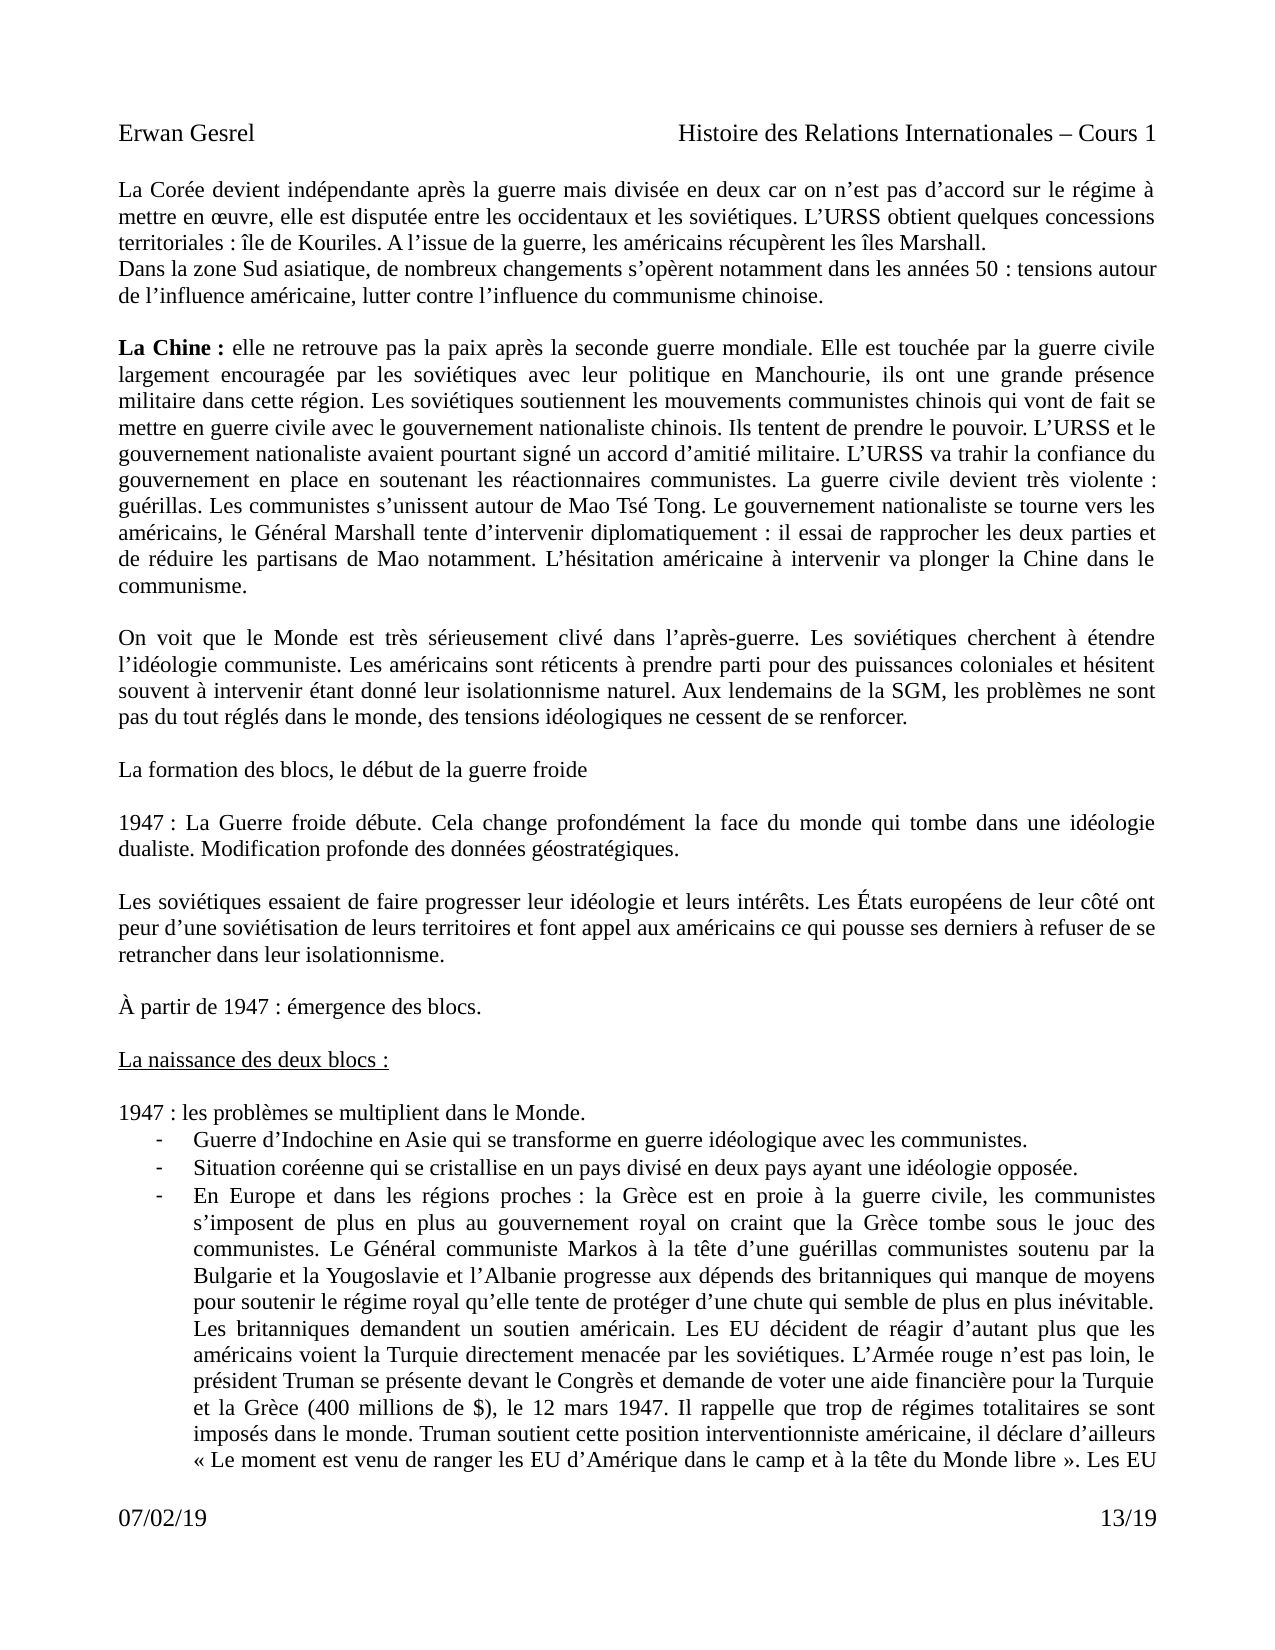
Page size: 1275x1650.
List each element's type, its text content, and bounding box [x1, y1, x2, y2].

text 1947 : La Guerre froide débute. Cela change profondément la face du monde qui tombe dans une idéologie dualiste. Modification profonde des données géostratégiques. [118, 809, 1157, 862]
text Les soviétiques essaient de faire progresser leur idéologie et leurs intérêts. Les États européens de leur côté ont peur d’une soviétisation de leurs territoires et font appel aux américains ce qui pousse ses derniers à refuser de se retrancher dans leur isolationnisme. [118, 888, 1157, 967]
text La Corée devient indépendante après la guerre mais divisée en deux car on n’est pas d’accord sur le régime à mettre en œuvre, elle est disputée entre les occidentaux et les soviétiques. L’URSS obtient quelques concessions territoriales : île de Kouriles. A l’issue de la guerre, les américains récupèrent les îles Marshall. [118, 176, 1157, 255]
list Situation coréenne qui se cristallise en un pays divisé en deux pays ayant une idéologie opposée. [156, 1153, 1157, 1181]
list En Europe et dans les régions proches : la Grèce est en proie à la guerre civile, les communistes s’imposent de plus en plus au gouvernement royal on craint que la Grèce tombe sous le jouc des communistes. Le Général communiste Markos à la tête d’une guérillas communistes soutenu par la Bulgarie et la Yougoslavie et l’Albanie progresse aux dépends des britanniques qui manque de moyens pour soutenir le régime royal qu’elle tente de protéger d’une chute qui semble de plus en plus inévitable. Les britanniques demandent un soutien américain. Les EU décident de réagir d’autant plus que les américains voient la Turquie directement menacée par les soviétiques. L’Armée rouge n’est pas loin, le président Truman se présente devant le Congrès et demande de voter une aide financière pour la Turquie et la Grèce (400 millions de $), le 12 mars 1947. Il rappelle que trop de régimes totalitaires se sont imposés dans le monde. Truman soutient cette position interventionniste américaine, il déclare d’ailleurs « Le moment est venu de ranger les EU d’Amérique dans le camp et à la tête du Monde libre ». Les EU [156, 1181, 1157, 1473]
text À partir de 1947 : émergence des blocs. [118, 993, 1157, 1020]
text La formation des blocs, le début de la guerre froide [118, 756, 1157, 782]
list Guerre d’Indochine en Asie qui se transforme en guerre idéologique avec les communistes. [156, 1125, 1157, 1153]
text On voit que le Monde est très sérieusement clivé dans l’après-guerre. Les soviétiques cherchent à étendre l’idéologie communiste. Les américains sont réticents à prendre parti pour des puissances coloniales et hésitent souvent à intervenir étant donné leur isolationnisme naturel. Aux lendemains de la SGM, les problèmes ne sont pas du tout réglés dans le monde, des tensions idéologiques ne cessent de se renforcer. [118, 624, 1157, 730]
text Dans la zone Sud asiatique, de nombreux changements s’opèrent notamment dans les années 50 : tensions autour de l’influence américaine, lutter contre l’influence du communisme chinoise. [118, 255, 1157, 308]
text 1947 : les problèmes se multiplient dans le Monde. [118, 1099, 1157, 1125]
text La naissance des deux blocs : [118, 1046, 1157, 1072]
text La Chine : elle ne retrouve pas la paix après la seconde guerre mondiale. Elle est touchée par la guerre civile largement encouragée par les soviétiques avec leur politique en Manchourie, ils ont une grande présence militaire dans cette région. Les soviétiques soutiennent les mouvements communistes chinois qui vont de fait se mettre en guerre civile avec le gouvernement nationaliste chinois. Ils tentent de prendre le pouvoir. L’URSS et le gouvernement nationaliste avaient pourtant signé un accord d’amitié militaire. L’URSS va trahir la confiance du gouvernement en place en soutenant les réactionnaires communistes. La guerre civile devient très violente : guérillas. Les communistes s’unissent autour de Mao Tsé Tong. Le gouvernement nationaliste se tourne vers les américains, le Général Marshall tente d’intervenir diplomatiquement : il essai de rapprocher les deux parties et de réduire les partisans de Mao notamment. L’hésitation américaine à intervenir va plonger la Chine dans le communisme. [118, 334, 1157, 598]
